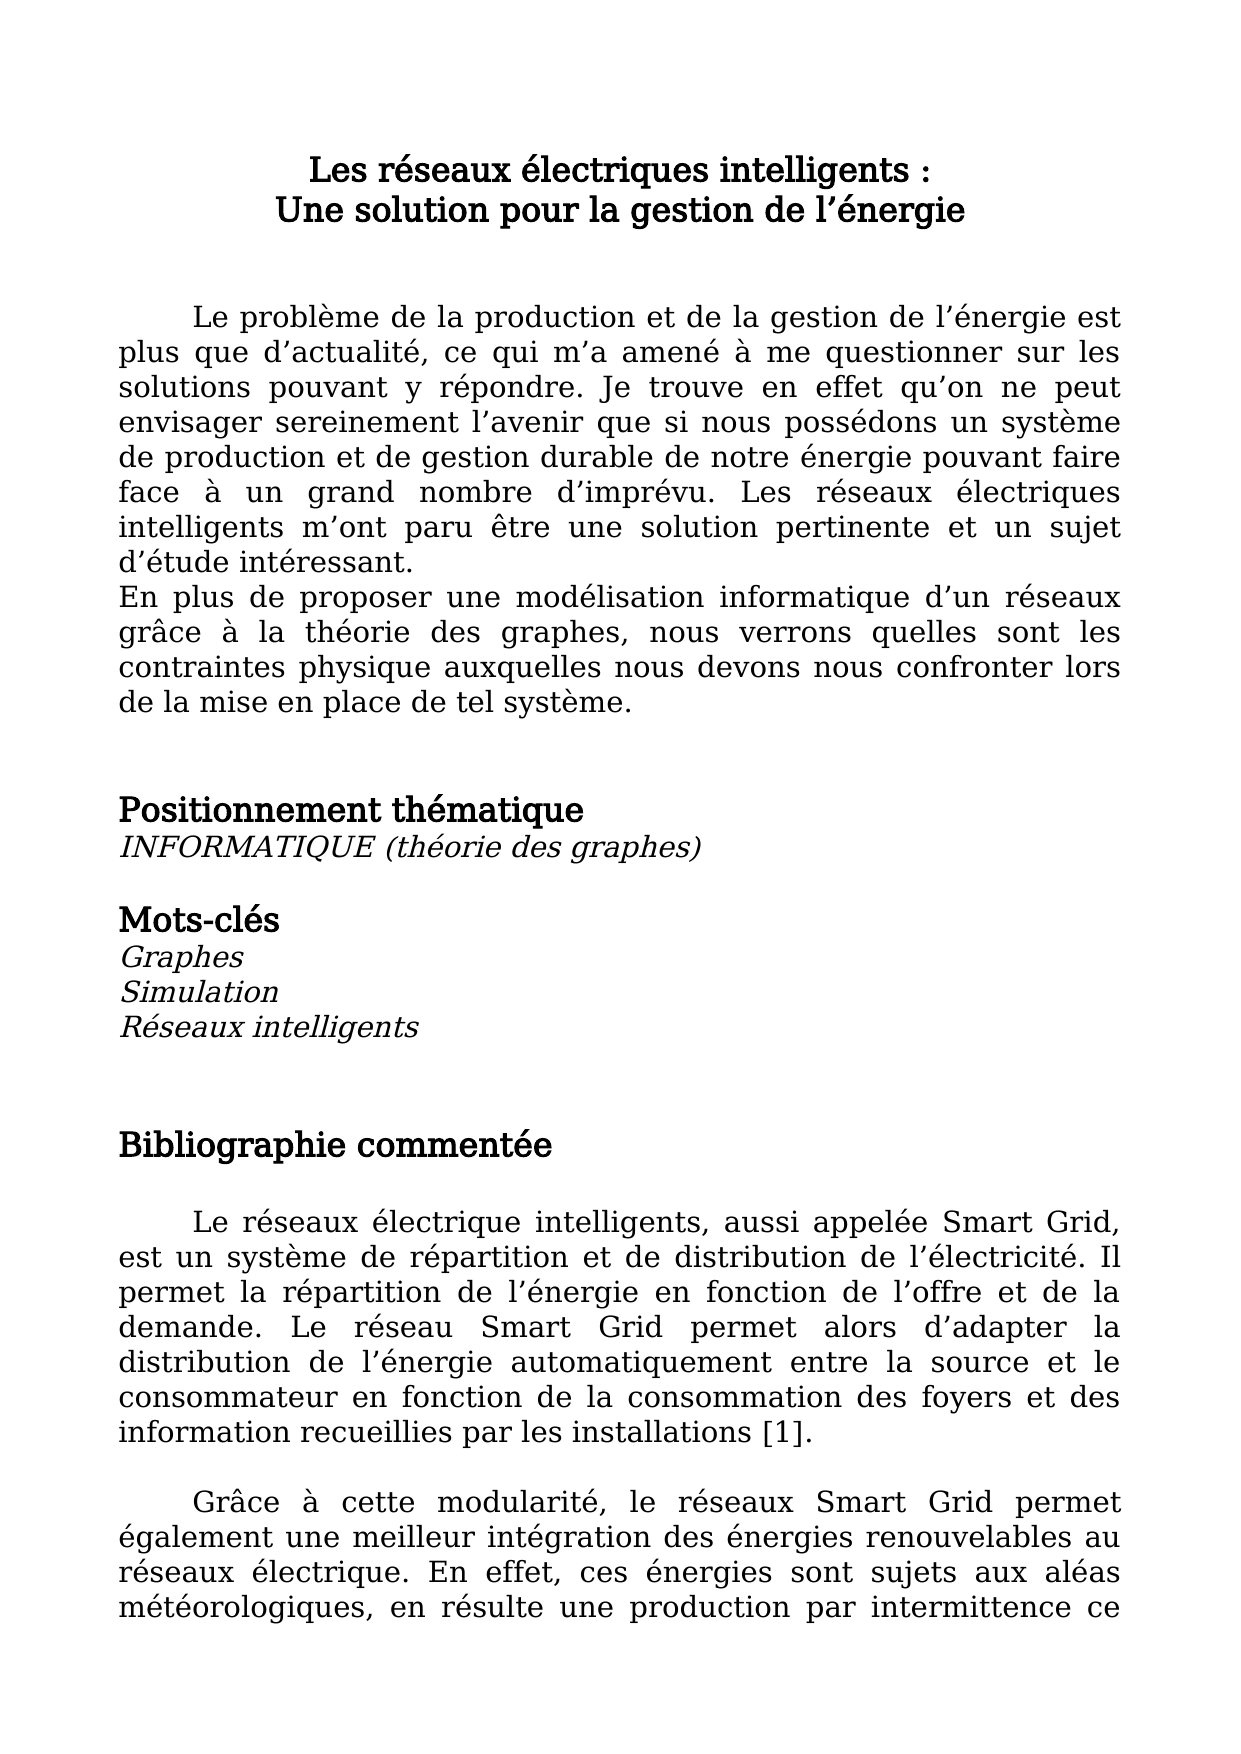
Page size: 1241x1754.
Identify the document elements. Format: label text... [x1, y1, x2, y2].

text Le problème de la production et de la gestion de l’énergie est plus que d’actualité, ce qui m’a amené à me questionner sur les solutions pouvant y répondre. Je trouve en effet qu’on ne peut envisager sereinement l’avenir que si nous possédons un système de production et de gestion durable de notre énergie pouvant faire face à un grand nombre d’imprévu. Les réseaux électriques intelligents m’ont paru être une solution pertinente et un sujet d’étude intéressant. [118, 298, 1122, 578]
text Graphes [118, 938, 1122, 973]
text Réseaux intelligents [118, 1008, 1122, 1043]
text INFORMATIQUE (théorie des graphes) [118, 828, 1122, 863]
text Mots-clés [118, 898, 1122, 938]
text Les réseaux électriques intelligents : [118, 148, 1122, 188]
text Une solution pour la gestion de l’énergie [118, 188, 1122, 228]
text Le réseaux électrique intelligents, aussi appelée Smart Grid, est un système de répartition et de distribution de l’électricité. Il permet la répartition de l’énergie en fonction de l’offre et de la demande. Le réseau Smart Grid permet alors d’adapter la distribution de l’énergie automatiquement entre la source et le consommateur en fonction de la consommation des foyers et des information recueillies par les installations [1]. [118, 1203, 1122, 1448]
text Simulation [118, 973, 1122, 1008]
text Positionnement thématique [118, 788, 1122, 828]
text En plus de proposer une modélisation informatique d’un réseaux grâce à la théorie des graphes, nous verrons quelles sont les contraintes physique auxquelles nous devons nous confronter lors de la mise en place de tel système. [118, 578, 1122, 718]
text Grâce à cette modularité, le réseaux Smart Grid permet également une meilleur intégration des énergies renouvelables au réseaux électrique. En effet, ces énergies sont sujets aux aléas météorologiques, en résulte une production par intermittence ce [118, 1483, 1122, 1623]
text Bibliographie commentée [118, 1123, 1122, 1163]
